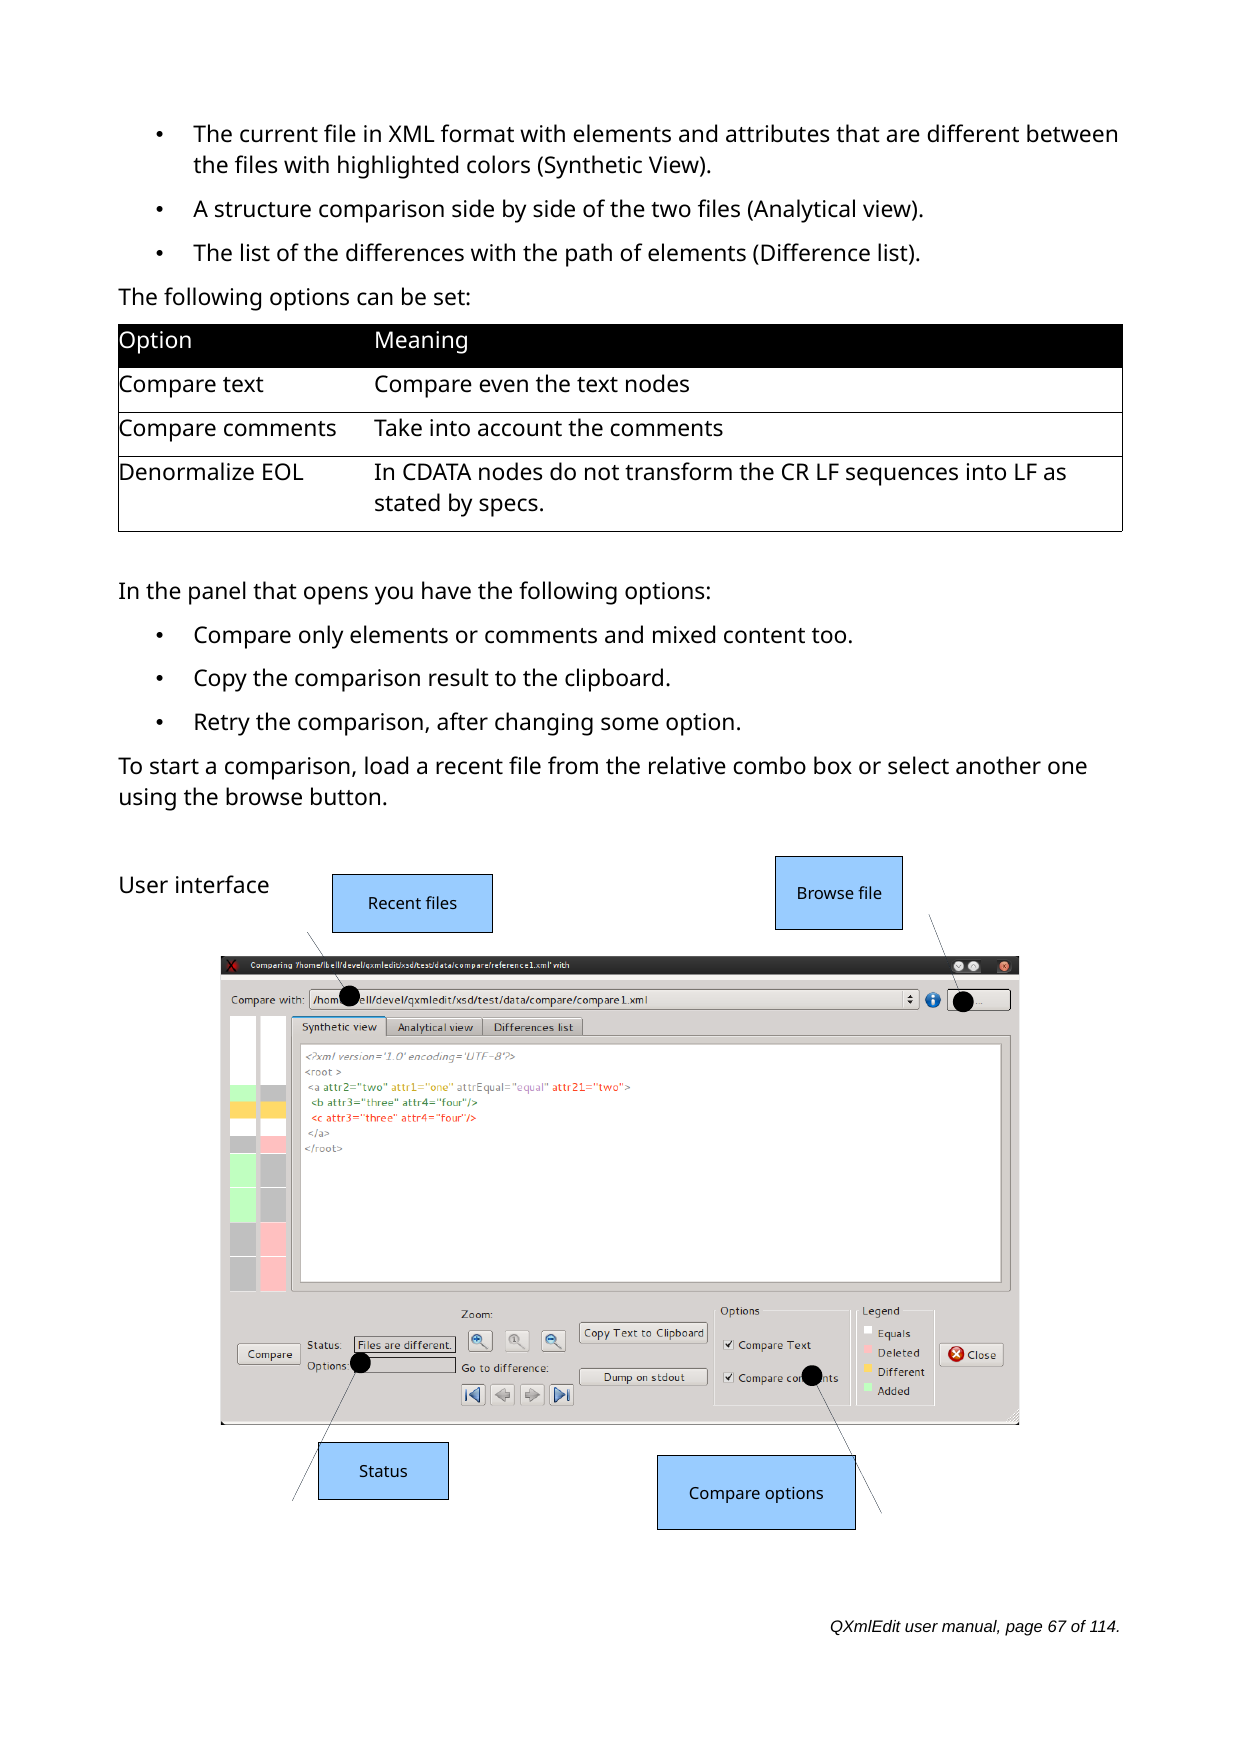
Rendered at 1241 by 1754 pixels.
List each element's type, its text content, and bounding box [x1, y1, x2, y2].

text User interface [118, 868, 775, 900]
table_cell Compare even the text nodes [374, 368, 1122, 412]
text The following options can be set: [118, 281, 1122, 312]
picture [220, 956, 1020, 1425]
text [903, 868, 1122, 900]
list Compare only elements or comments and mixed content too. [156, 618, 1122, 650]
text To start a comparison, load a recent file from the relative combo box or select another one using the browse button. [118, 750, 1122, 812]
table_cell Compare text [119, 368, 374, 412]
text In the panel that opens you have the following options: [118, 575, 1122, 606]
table_cell Take into account the comments [374, 413, 1122, 456]
list The list of the differences with the path of elements (Difference list). [156, 237, 1122, 268]
table_header Option [119, 325, 374, 368]
list Retry the comparison, after changing some option. [156, 706, 1122, 737]
table_cell Denormalize EOL [119, 457, 374, 531]
list Copy the comparison result to the clipboard. [156, 662, 1122, 693]
list A structure comparison side by side of the two files (Analytical view). [156, 193, 1122, 224]
table_cell Compare comments [119, 413, 374, 456]
table_cell In CDATA nodes do not transform the CR LF sequences into LF as stated by specs. [374, 457, 1122, 531]
table_header Meaning [374, 325, 1122, 368]
list The current file in XML format with elements and attributes that are different between the files with highlighted colors (Synthetic View). [156, 118, 1122, 181]
